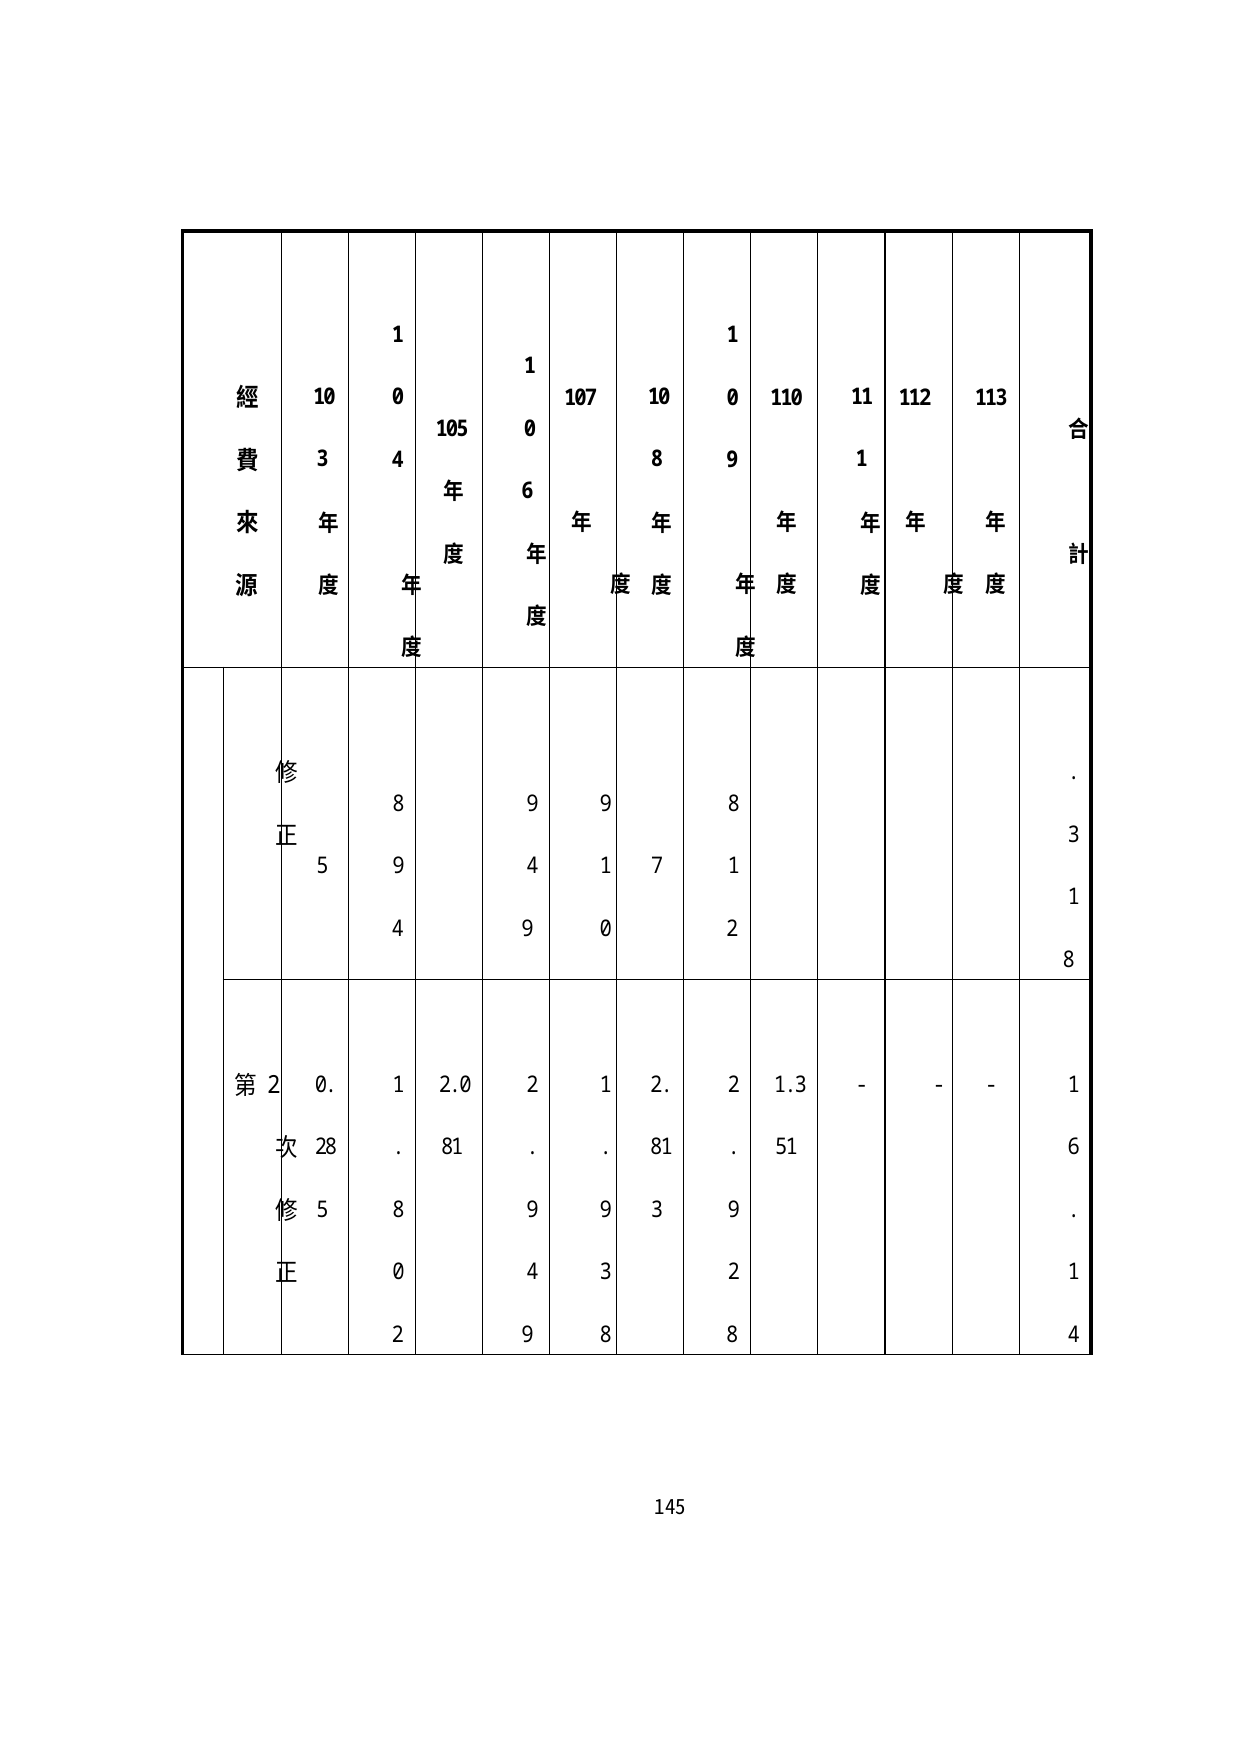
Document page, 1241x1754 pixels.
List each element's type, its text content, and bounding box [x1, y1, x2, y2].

table_header 109 年度 [684, 233, 750, 667]
table_cell 812 [684, 668, 750, 979]
table_header 107 年度 [550, 233, 616, 667]
table_header 110 年度 [751, 233, 817, 667]
table_header 113 年度 [953, 233, 1019, 667]
table_header 103 年度 [282, 233, 348, 667]
table_header 111 年度 [818, 233, 884, 667]
table_cell - [818, 668, 884, 979]
table_cell 1.802 [349, 980, 415, 1354]
table_cell 第2次 修正 [224, 980, 281, 1354]
table_cell - [818, 980, 884, 1354]
table_header 112 年度 [886, 233, 952, 667]
table_cell 894 [349, 668, 415, 979]
table_cell 2.949 [483, 980, 549, 1354]
table_cell 7 [617, 668, 683, 979]
table_cell 0.285 [282, 980, 348, 1354]
table_cell 第1次 修正 [224, 668, 281, 979]
table_cell 1.351 [751, 980, 817, 1354]
table_cell - [953, 668, 1019, 979]
table_cell [184, 668, 223, 1354]
table_cell 2.081 [416, 980, 482, 1354]
table_cell .318 [1020, 668, 1089, 979]
table_cell 910 [550, 668, 616, 979]
table_header 106 年度 [483, 233, 549, 667]
table_cell [416, 668, 482, 979]
table_cell - [886, 980, 952, 1354]
table_cell 0.285 [282, 668, 348, 979]
table_cell - [953, 980, 1019, 1354]
table_cell 2.813 [617, 980, 683, 1354]
table_cell - [886, 668, 952, 979]
table_header 合 計 [1020, 233, 1089, 667]
table_cell 2.928 [684, 980, 750, 1354]
table_cell 16.14 [1020, 980, 1089, 1354]
table_header 104 年度 [349, 233, 415, 667]
table_cell 949 [483, 668, 549, 979]
table_header 105 年度 [416, 233, 482, 667]
table_header 經費來源 [184, 233, 281, 667]
table_header 108 年度 [617, 233, 683, 667]
table_cell 1.938 [550, 980, 616, 1354]
table_cell - [751, 668, 817, 979]
